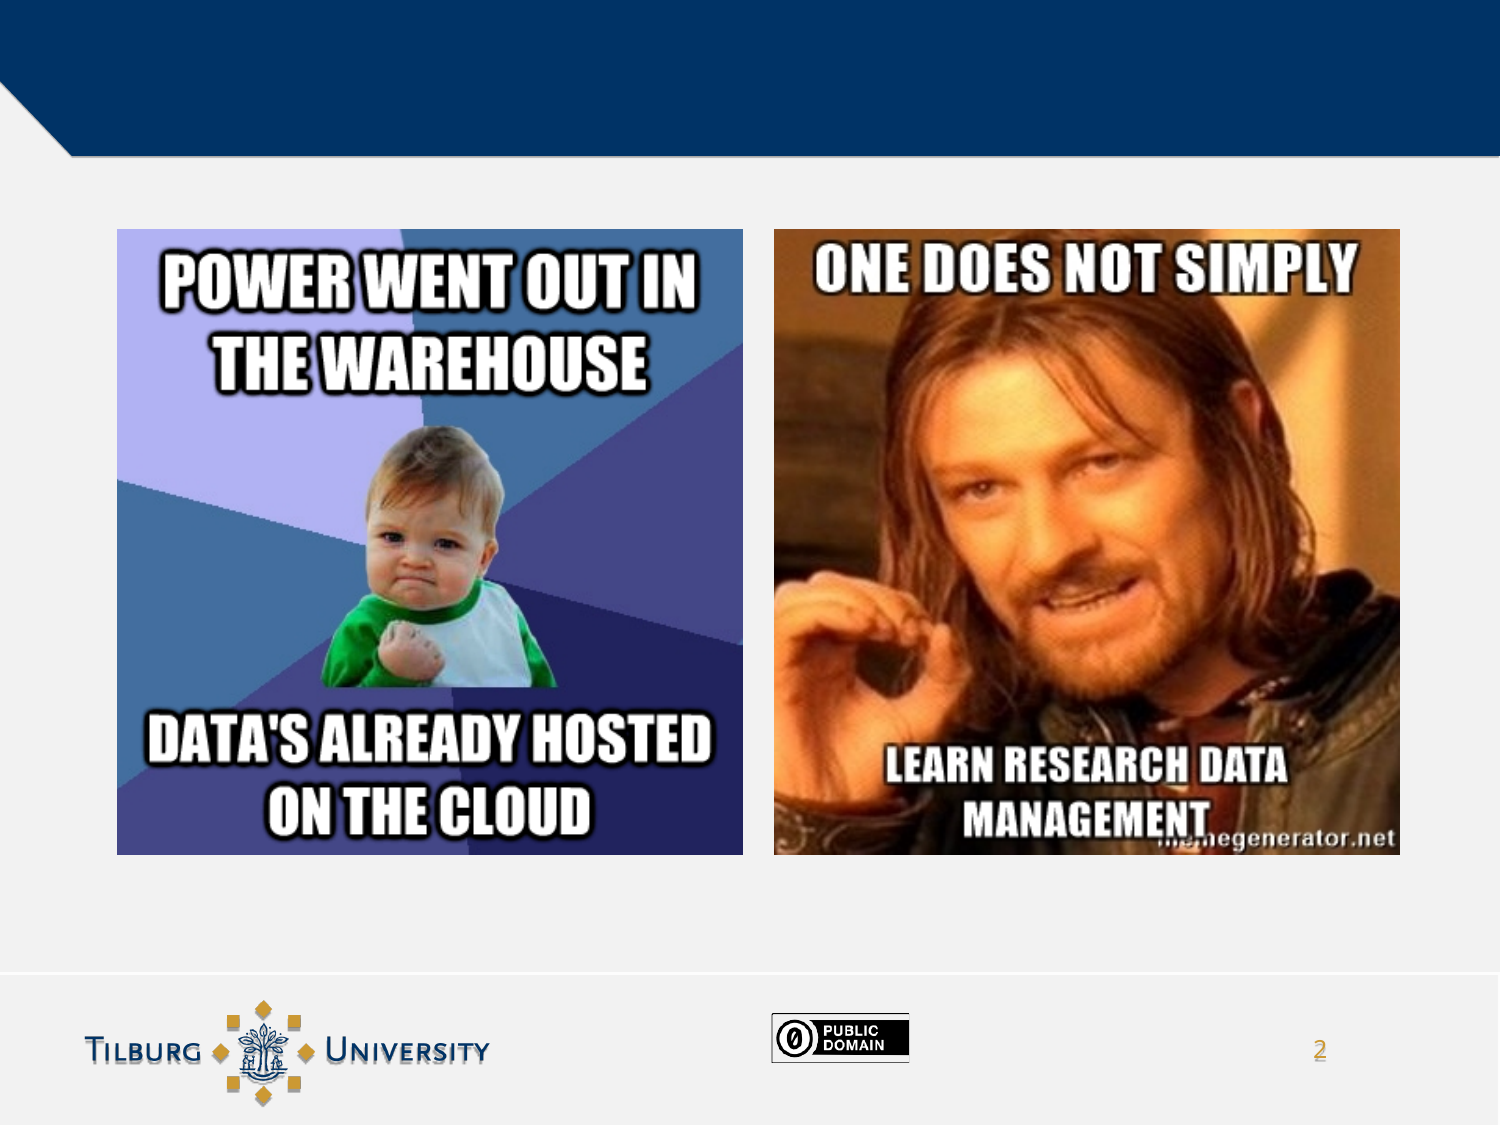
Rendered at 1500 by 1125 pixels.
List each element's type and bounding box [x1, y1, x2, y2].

text_box [772, 1014, 909, 1062]
text_box [1298, 1026, 1426, 1087]
picture [117, 229, 743, 855]
picture [774, 229, 1400, 855]
